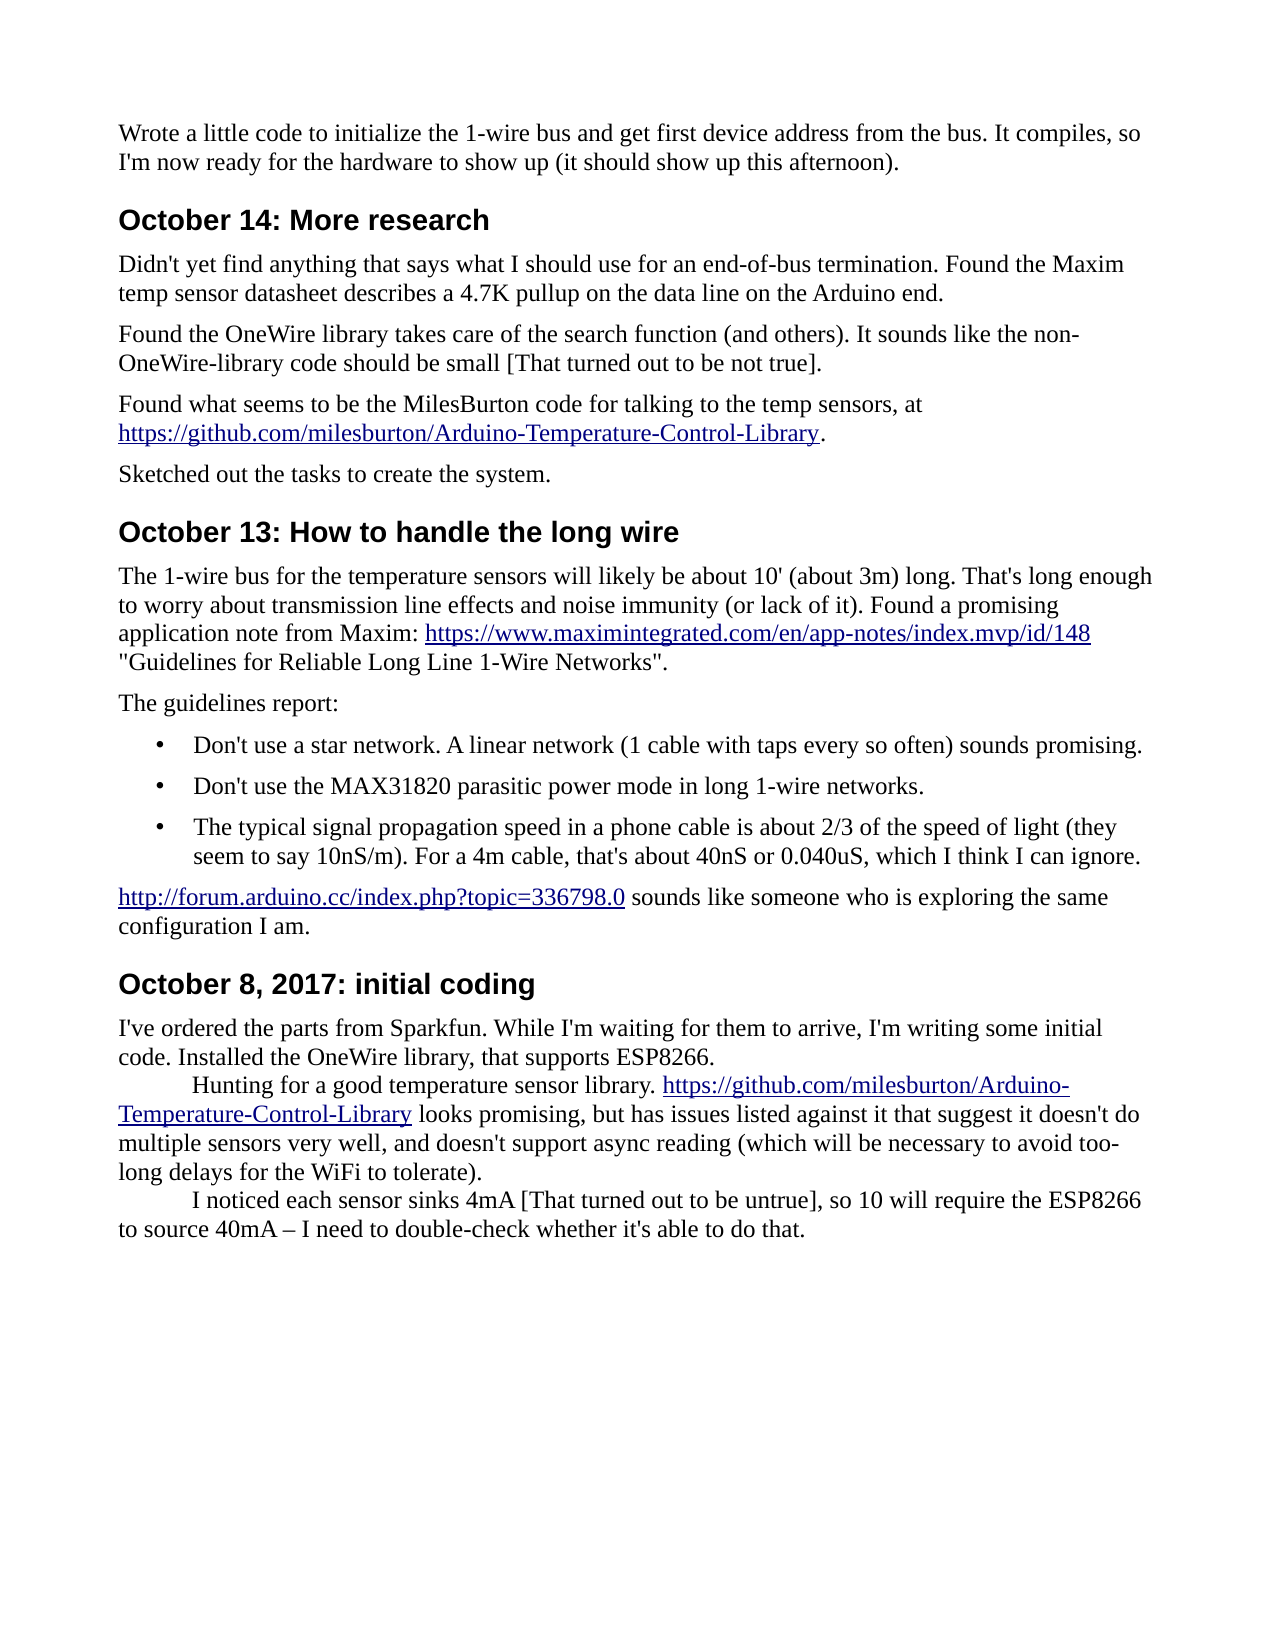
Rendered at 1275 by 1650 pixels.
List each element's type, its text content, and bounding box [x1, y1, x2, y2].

text Sketched out the tasks to create the system. [118, 459, 1157, 488]
subtitle October 8, 2017: initial coding [118, 967, 1157, 1001]
text Didn't yet find anything that says what I should use for an end-of-bus termination. Found the Maxim temp sensor datasheet describes a 4.7K pullup on the data line on the Arduino end. [118, 249, 1157, 306]
list Don't use a star network. A linear network (1 cable with taps every so often) sounds promising. [156, 730, 1157, 758]
text The 1-wire bus for the temperature sensors will likely be about 10' (about 3m) long. That's long enough to worry about transmission line effects and noise immunity (or lack of it). Found a promising application note from Maxim: https://www.maximintegrated.com/en/app-notes/index.mvp/id/148 "Guidelines for Reliable Long Line 1-Wire Networks". [118, 561, 1157, 676]
text I've ordered the parts from Sparkfun. While I'm waiting for them to arrive, I'm writing some initial code. Installed the OneWire library, that supports ESP8266. Hunting for a good temperature sensor library. https://github.com/milesburton/Arduino-Temperature-Control-Library looks promising, but has issues listed against it that suggest it doesn't do multiple sensors very well, and doesn't support async reading (which will be necessary to avoid too-long delays for the WiFi to tolerate). I noticed each sensor sinks 4mA [That turned out to be untrue], so 10 will require the ESP8266 to source 40mA – I need to double-check whether it's able to do that. [118, 1013, 1157, 1243]
text Found what seems to be the MilesBurton code for talking to the temp sensors, at https://github.com/milesburton/Arduino-Temperature-Control-Library. [118, 389, 1157, 446]
text Wrote a little code to initialize the 1-wire bus and get first device address from the bus. It compiles, so I'm now ready for the hardware to show up (it should show up this afternoon). [118, 118, 1157, 176]
text Found the OneWire library takes care of the search function (and others). It sounds like the non-OneWire-library code should be small [That turned out to be not true]. [118, 319, 1157, 376]
text http://forum.arduino.cc/index.php?topic=336798.0 sounds like someone who is exploring the same configuration I am. [118, 882, 1157, 940]
list Don't use the MAX31820 parasitic power mode in long 1-wire networks. [156, 771, 1157, 800]
subtitle October 14: More research [118, 203, 1157, 236]
text The guidelines report: [118, 688, 1157, 717]
list The typical signal propagation speed in a phone cable is about 2/3 of the speed of light (they seem to say 10nS/m). For a 4m cable, that's about 40nS or 0.040uS, which I think I can ignore. [156, 812, 1157, 870]
subtitle October 13: How to handle the long wire [118, 515, 1157, 548]
